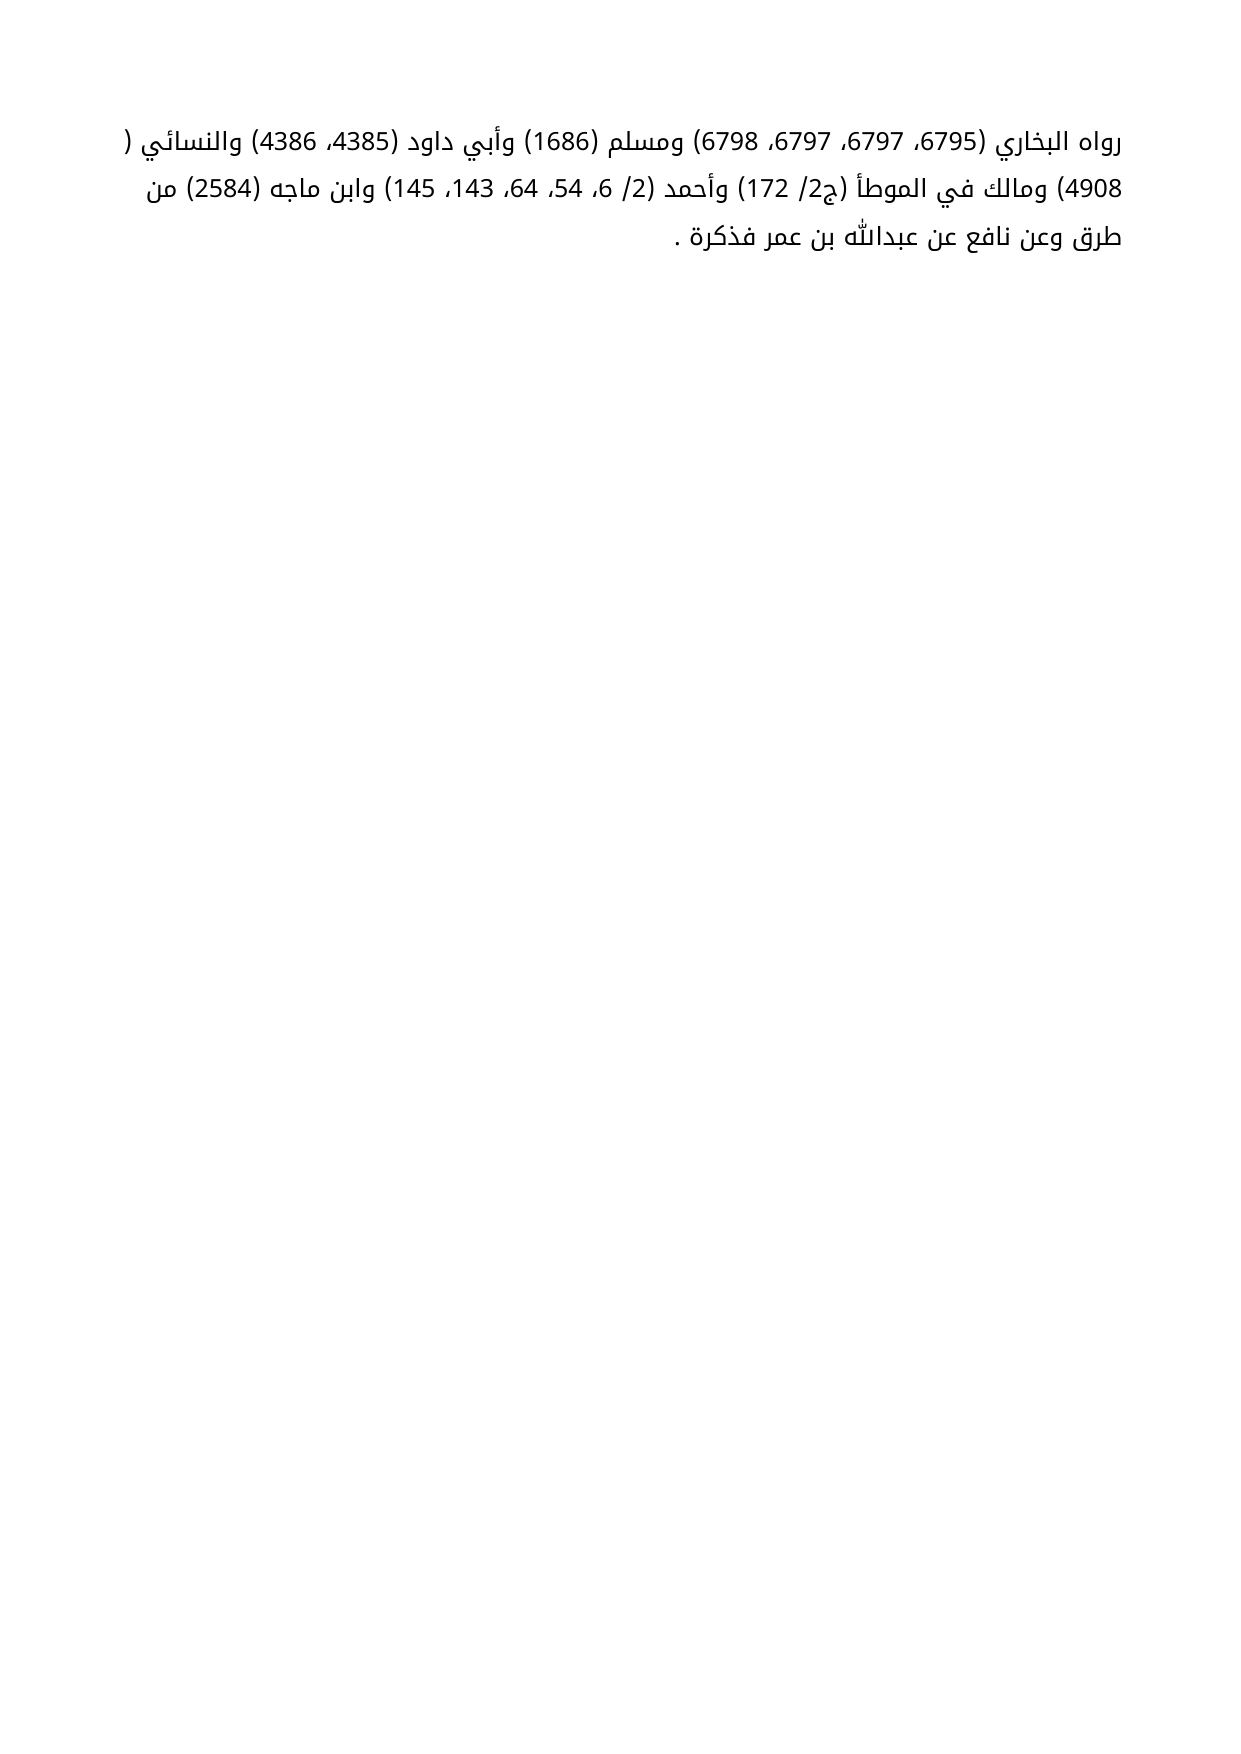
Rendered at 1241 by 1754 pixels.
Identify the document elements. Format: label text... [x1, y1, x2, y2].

text رواه البخاري (6795، 6797، 6797، 6798) ومسلم (1686) وأبي داود (4385، 4386) والنسائي (4908) ومالك في الموطأ (ج2/ 172) وأحمد (2/ 6، 54، 64، 143، 145) وابن ماجه (2584) من طرق وعن نافع عن عبدالله بن عمر فذكرة . [118, 118, 1122, 260]
